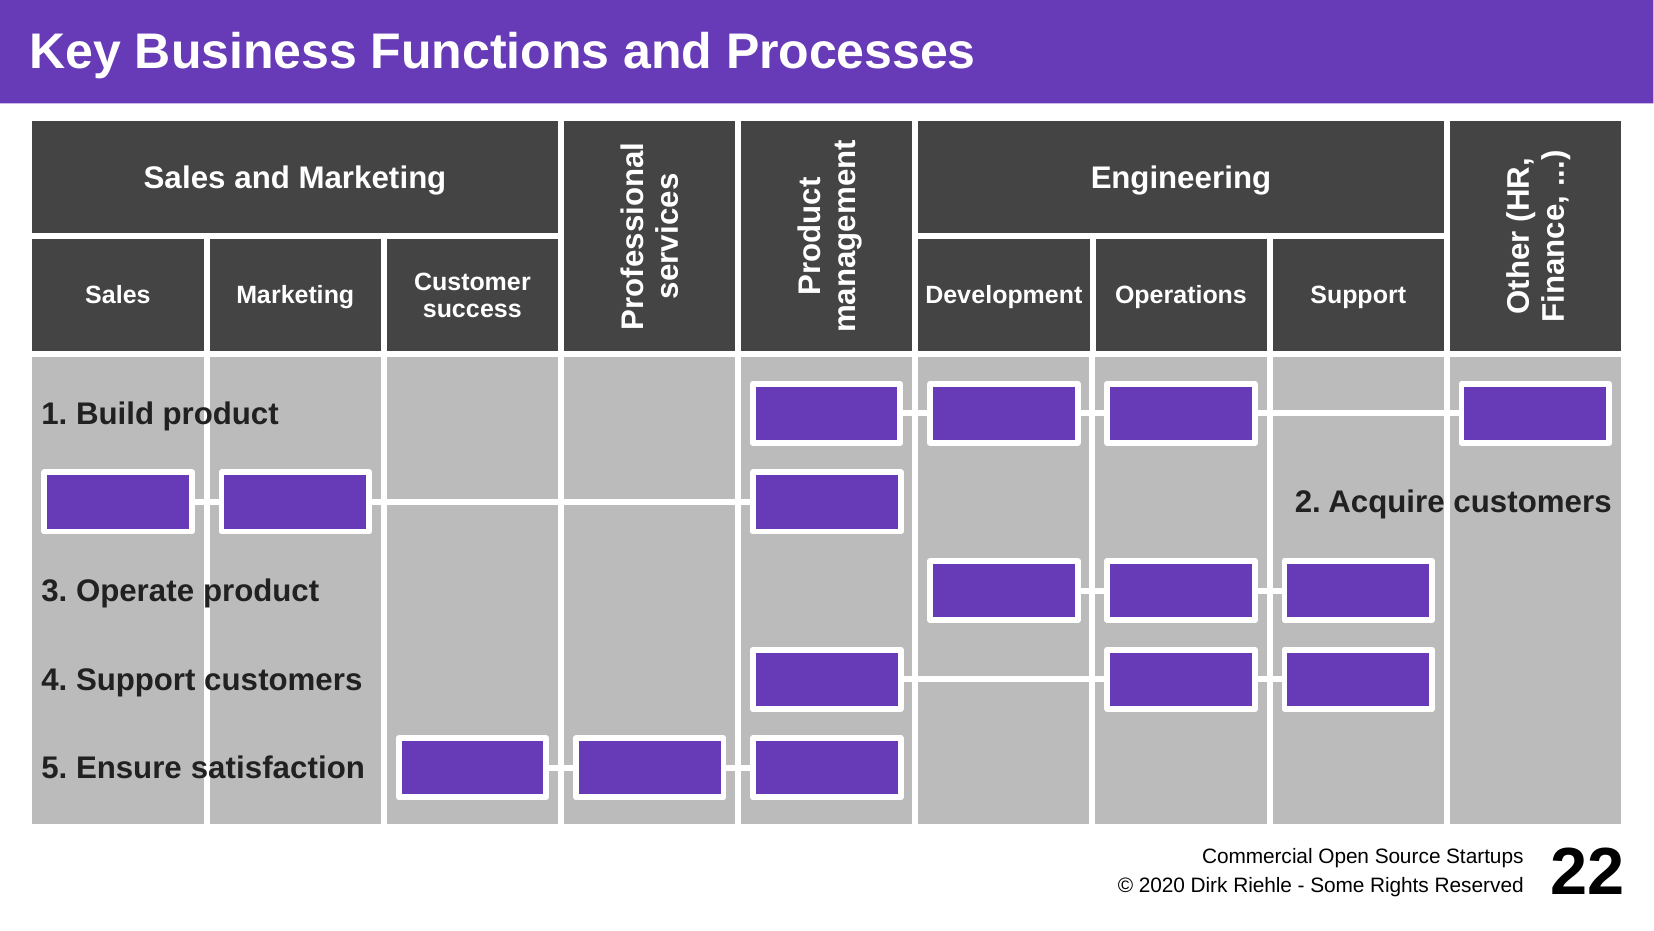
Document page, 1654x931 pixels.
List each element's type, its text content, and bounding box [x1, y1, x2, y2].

text_box Sales [29, 236, 206, 355]
title Key Business Functions and Processes [0, 0, 1654, 104]
text_box Other (HR, Finance, ...) [1446, 118, 1625, 355]
text_box Marketing [206, 236, 383, 355]
text_box 1. Build product [29, 383, 562, 443]
text_box Sales and Marketing [29, 118, 561, 236]
text_box Operations [1092, 236, 1270, 355]
text_box 5. Ensure satisfaction [29, 738, 562, 798]
text_box Professional services [561, 118, 738, 355]
text_box Engineering [916, 118, 1446, 236]
text_box 3. Operate product [29, 561, 562, 621]
text_box Product management [738, 118, 916, 355]
text_box 4. Support customers [29, 649, 562, 709]
text_box [29, 355, 1624, 827]
text_box Development [916, 236, 1092, 355]
text_box 2. Acquire customers [1092, 472, 1625, 532]
text_box Support [1270, 236, 1446, 355]
text_box Customer success [383, 236, 562, 355]
